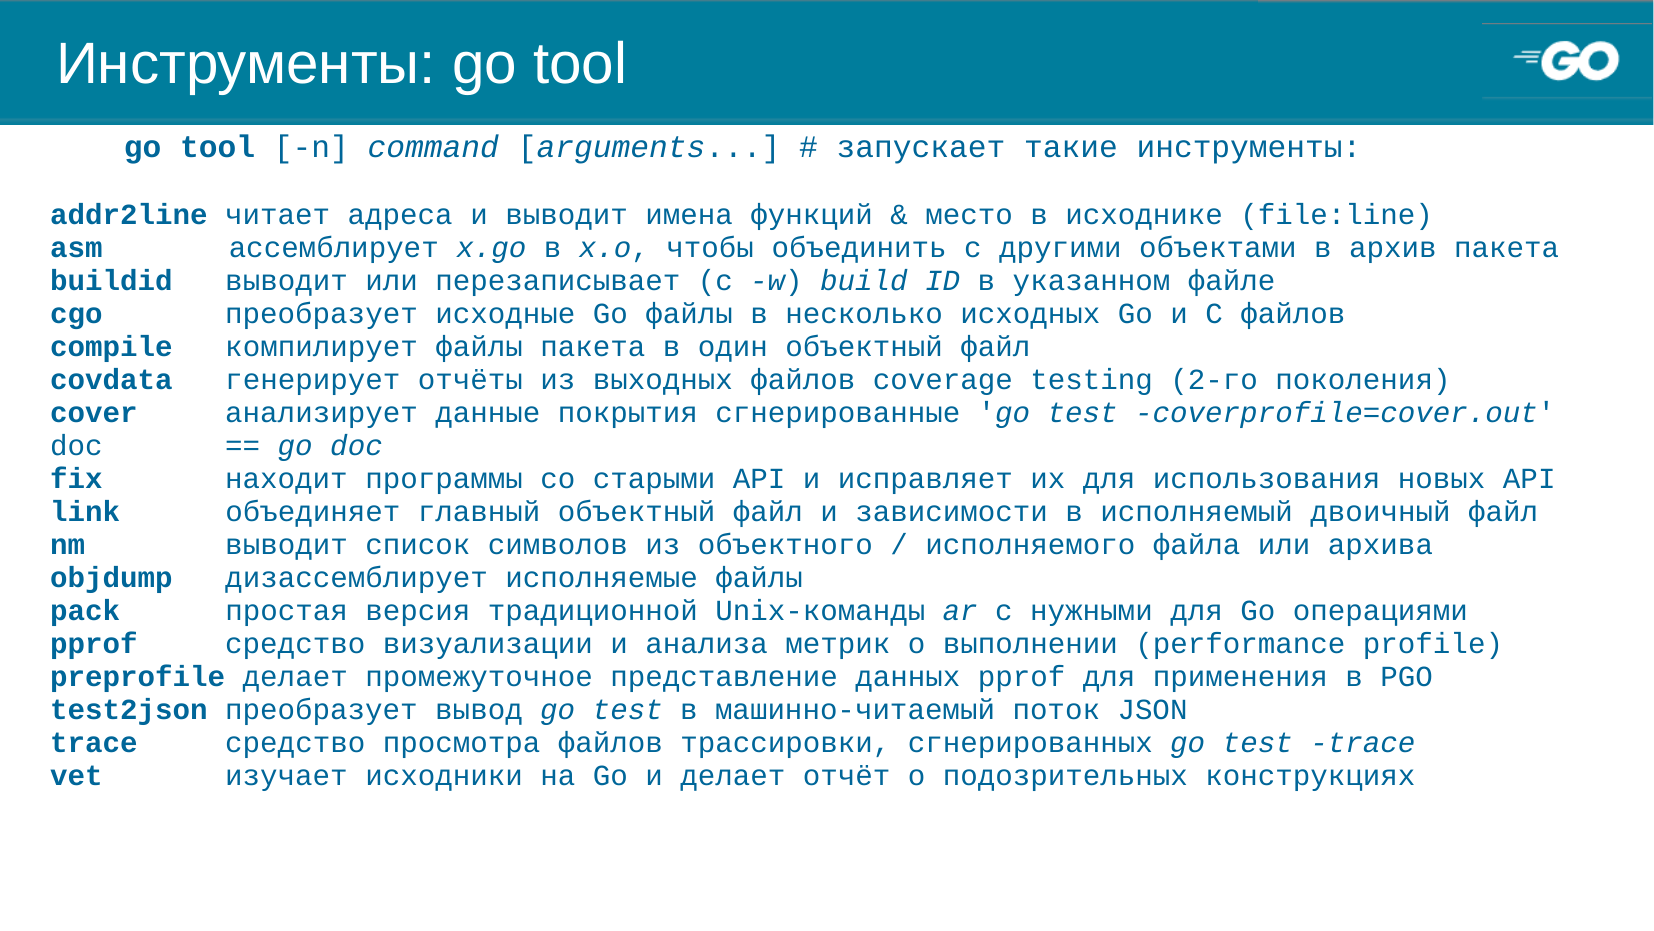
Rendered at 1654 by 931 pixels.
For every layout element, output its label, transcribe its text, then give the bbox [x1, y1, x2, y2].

text_box Инструменты: go tool [41, 23, 1495, 104]
text_box go tool [-n] command [arguments...] # запускает такие инструменты: addr2line читает адреса и выводит имена функций & место в исходнике (file:line) asm ассемблирует x.go в x.o, чтобы объединить с другими объектами в архив пакета buildid выводит или перезаписывает (с -w) build ID в указанном файле cgo преобразует исходные Go файлы в несколько исходных Go и C файлов compile компилирует файлы пакета в один объектный файл covdata генерирует отчёты из выходных файлов coverage testing (2-го поколения) cover анализирует данные покрытия сгнерированные 'go test -coverprofile=cover.out' doc == go doc fix находит программы со старыми API и исправляет их для использования новых API link объединяет главный объектный файл и зависимости в исполняемый двоичный файл nm выводит список символов из объектного / исполняемого файла или архива objdump дизассемблирует исполняемые файлы pack простая версия традиционной Unix-команды ar с нужными для Go операциями pprof средство визуализации и анализа метрик о выполнении (performance profile) preprofile делает промежуточное представление данных pprof для применения в PGO test2json преобразует вывод go test в машинно-читаемый поток JSON trace средство просмотра файлов трассировки, сгнерированных go test -trace vet изучает исходники на Go и делает отчёт о подозрительных конструкциях [35, 124, 1619, 898]
picture [1542, 41, 1619, 81]
